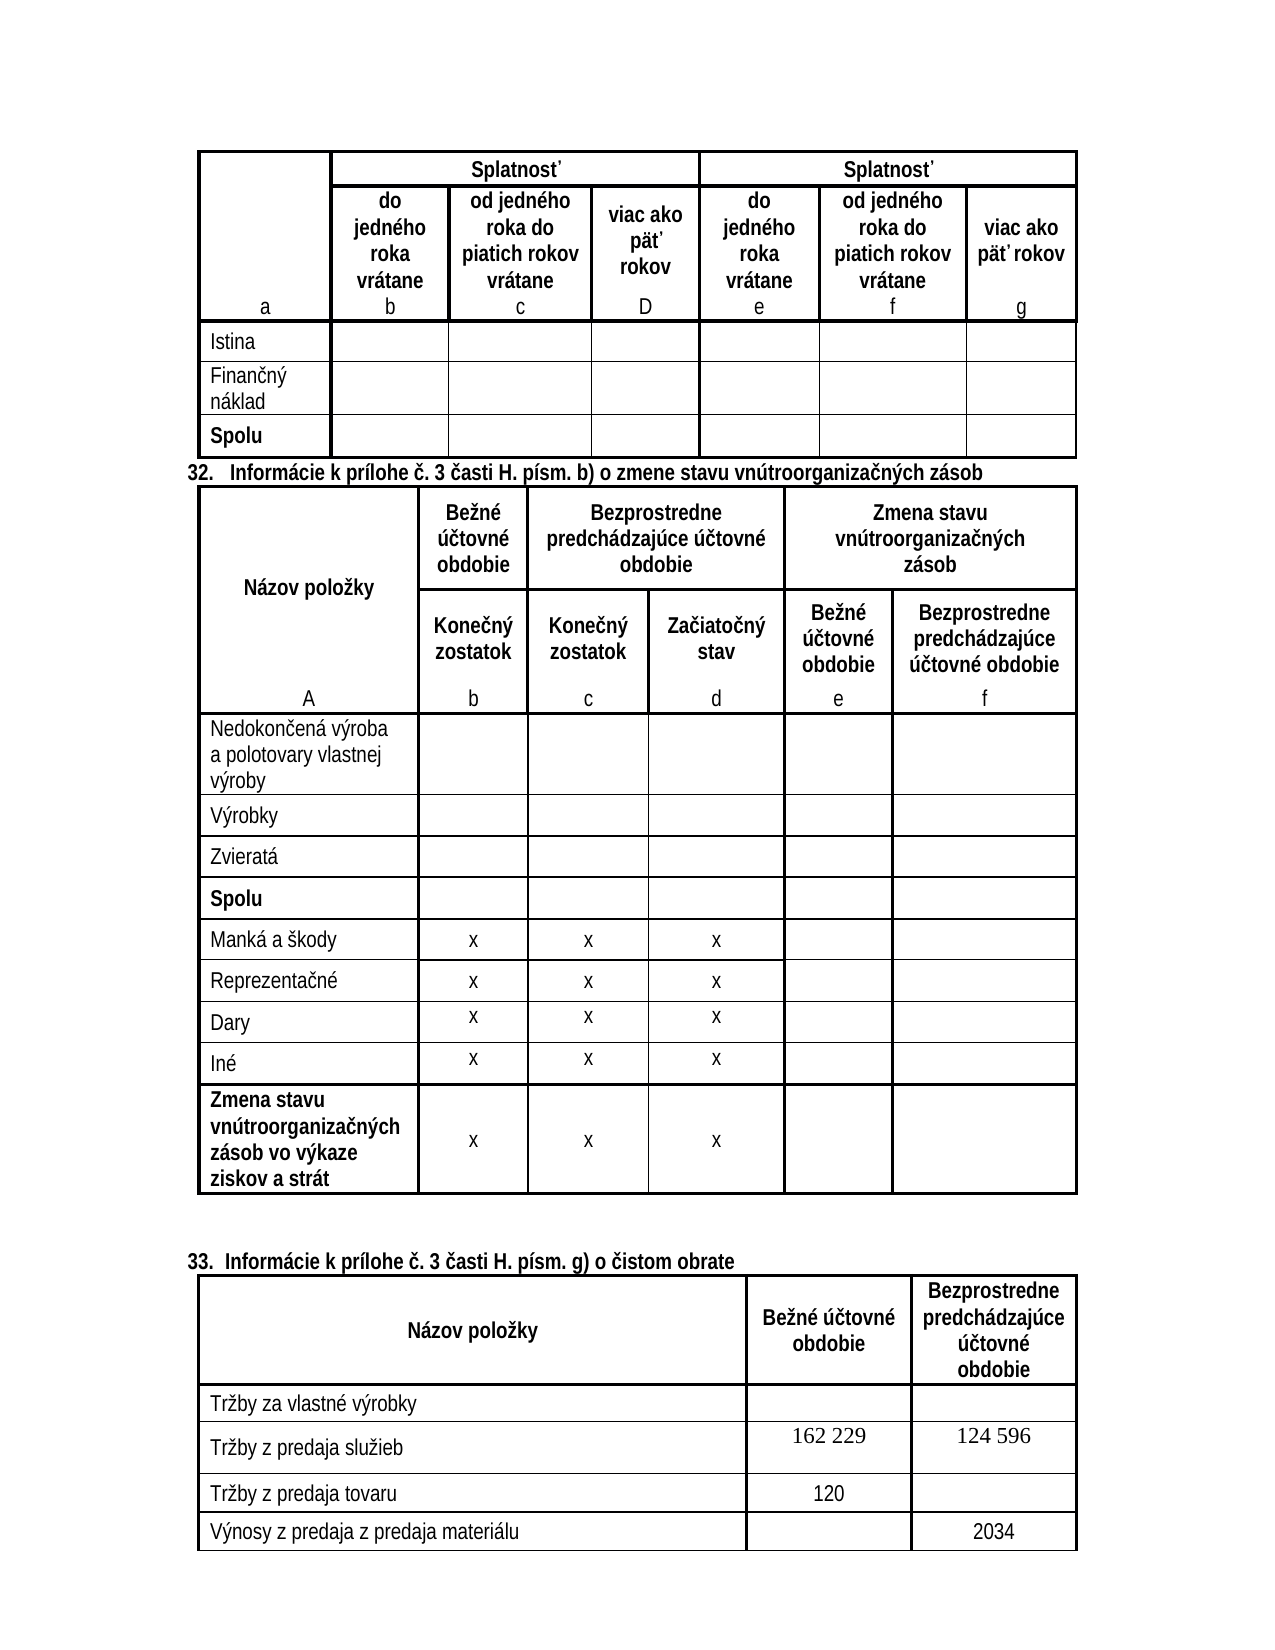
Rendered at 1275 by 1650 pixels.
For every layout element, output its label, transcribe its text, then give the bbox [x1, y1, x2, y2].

table_cell c [451, 293, 590, 319]
table_cell [748, 1513, 910, 1550]
table_cell x [649, 920, 783, 959]
table_cell [649, 715, 783, 794]
table_cell [592, 415, 698, 456]
table_cell Zmena stavu vnútroorganizačných zásob vo výkaze ziskov a strát [201, 1086, 417, 1192]
table_cell Spolu [201, 415, 329, 456]
table_header Bezprostredne predchádzajúce účtovné obdobie [529, 488, 783, 588]
table_cell viac ako päť rokov [593, 188, 698, 293]
table_cell b [420, 685, 526, 712]
table_cell Dary [201, 1002, 417, 1042]
table_cell [820, 362, 966, 414]
table_cell [913, 1474, 1075, 1511]
table_cell Začiatočný stav [650, 591, 783, 685]
table_cell x [420, 1086, 527, 1192]
table_cell x [529, 1086, 648, 1192]
table_cell 162 229 [748, 1422, 910, 1473]
table_header [201, 153, 329, 293]
table_cell x [420, 1043, 527, 1083]
table_cell x [649, 1002, 783, 1042]
table_cell [786, 878, 891, 918]
table_cell Výnosy z predaja z predaja materiálu [200, 1513, 745, 1550]
table_cell do jedného roka vrátane [333, 188, 447, 293]
table_cell [529, 795, 648, 835]
table_cell [894, 878, 1075, 918]
table_cell [529, 878, 648, 918]
table_cell viac ako päť rokov [968, 188, 1075, 293]
table_cell Tržby z predaja tovaru [200, 1474, 745, 1511]
table_cell Tržby za vlastné výrobky [200, 1386, 745, 1421]
table_cell do jedného roka vrátane [701, 188, 818, 293]
table_cell [333, 415, 448, 456]
table_cell Zvieratá [201, 837, 417, 876]
table_cell Konečný zostatok [529, 591, 647, 685]
table_cell [894, 960, 1075, 1001]
table_cell c [529, 685, 647, 712]
table_cell od jedného roka do piatich rokov vrátane [451, 188, 590, 293]
table_cell [786, 715, 891, 794]
table_cell [894, 715, 1075, 794]
table_cell [529, 715, 648, 794]
table_cell [420, 837, 527, 876]
table_cell x [649, 1043, 783, 1083]
table_header Bežné účtovné obdobie [748, 1277, 910, 1382]
table_cell Tržby z predaja služieb [200, 1422, 745, 1473]
table_cell Bežné účtovné obdobie [786, 591, 891, 685]
table_cell [786, 960, 891, 1001]
table_cell f [894, 685, 1075, 712]
table_header Názov položky [200, 1277, 745, 1382]
table_cell Výrobky [201, 795, 417, 835]
table_cell [649, 878, 783, 918]
table_cell [449, 362, 591, 414]
table_cell Splatnosť [701, 153, 1075, 184]
table_cell [420, 715, 527, 794]
table_cell Iné [201, 1043, 417, 1083]
table_cell [449, 323, 591, 361]
table_cell a [201, 293, 329, 319]
table_cell [786, 795, 891, 835]
table_cell Bezprostredne predchádzajúce účtovné obdobie [894, 591, 1075, 685]
table_cell g [968, 293, 1075, 319]
table_cell Spolu [201, 878, 417, 918]
table_cell [894, 920, 1075, 959]
table_cell b [333, 293, 447, 319]
table_cell [913, 1386, 1075, 1421]
table_header Bežné účtovné obdobie [420, 488, 526, 588]
table_cell [420, 795, 527, 835]
table_cell Istina [201, 323, 329, 361]
table_cell [894, 795, 1075, 835]
table_cell Konečný zostatok [420, 591, 526, 685]
table_cell x [649, 1086, 783, 1192]
table_cell 120 [748, 1474, 910, 1511]
table_cell [894, 1086, 1075, 1192]
table_cell [786, 1043, 891, 1083]
table_cell x [420, 1002, 527, 1042]
table_cell [592, 362, 698, 414]
table_header Zmena stavu vnútroorganizačných zásob [786, 488, 1075, 588]
table_cell x [649, 961, 783, 1001]
table_cell [820, 323, 966, 361]
table_cell [449, 415, 591, 456]
table_cell [420, 878, 527, 918]
table_cell [333, 362, 448, 414]
table_cell Splatnosť [333, 153, 698, 184]
table_cell Finančný náklad [201, 362, 329, 414]
table_cell f [821, 293, 965, 319]
table_cell x [420, 920, 527, 959]
table_cell Manká a škody [201, 920, 417, 959]
table_cell Reprezentačné [201, 960, 417, 1001]
table_cell [529, 837, 648, 876]
table_cell e [786, 685, 891, 712]
table_cell [333, 323, 448, 361]
table_header Bezprostredne predchádzajúce účtovné obdobie [913, 1277, 1075, 1382]
table_cell [592, 323, 698, 361]
table_cell [820, 415, 966, 456]
table_cell Nedokončená výroba a polotovary vlastnej výroby [201, 715, 417, 794]
table_cell 124 596 [913, 1422, 1075, 1473]
table_cell x [529, 1043, 648, 1083]
table_cell x [529, 961, 648, 1001]
text 32. Informácie k prílohe č. 3 časti H. písm. b) o zmene stavu vnútroorganizačných zásob [187, 459, 1087, 485]
table_cell [786, 837, 891, 876]
table_cell [786, 1002, 891, 1042]
table_cell [894, 837, 1075, 876]
table_cell [894, 1043, 1075, 1083]
table_cell D [593, 293, 698, 319]
table_cell e [701, 293, 818, 319]
table_cell [649, 795, 783, 835]
table_cell [701, 415, 819, 456]
text 33. Informácie k prílohe č. 3 časti H. písm. g) o čistom obrate [187, 1248, 1087, 1274]
table_cell A [201, 685, 417, 712]
table_cell od jedného roka do piatich rokov vrátane [821, 188, 965, 293]
table_cell [894, 1002, 1075, 1042]
table_cell [967, 415, 1075, 456]
table_cell [786, 920, 891, 959]
table_cell x [529, 920, 648, 959]
table_cell d [650, 685, 783, 712]
table_cell [967, 362, 1075, 414]
table_cell [786, 1086, 891, 1192]
table_cell [649, 837, 783, 876]
table_cell x [529, 1002, 648, 1042]
table_cell [701, 323, 819, 361]
table_cell x [420, 961, 527, 1001]
table_cell [748, 1386, 910, 1421]
table_header Názov položky [201, 488, 417, 685]
table_cell [967, 323, 1075, 361]
table_cell 2034 [913, 1513, 1075, 1550]
table_cell [701, 362, 819, 414]
